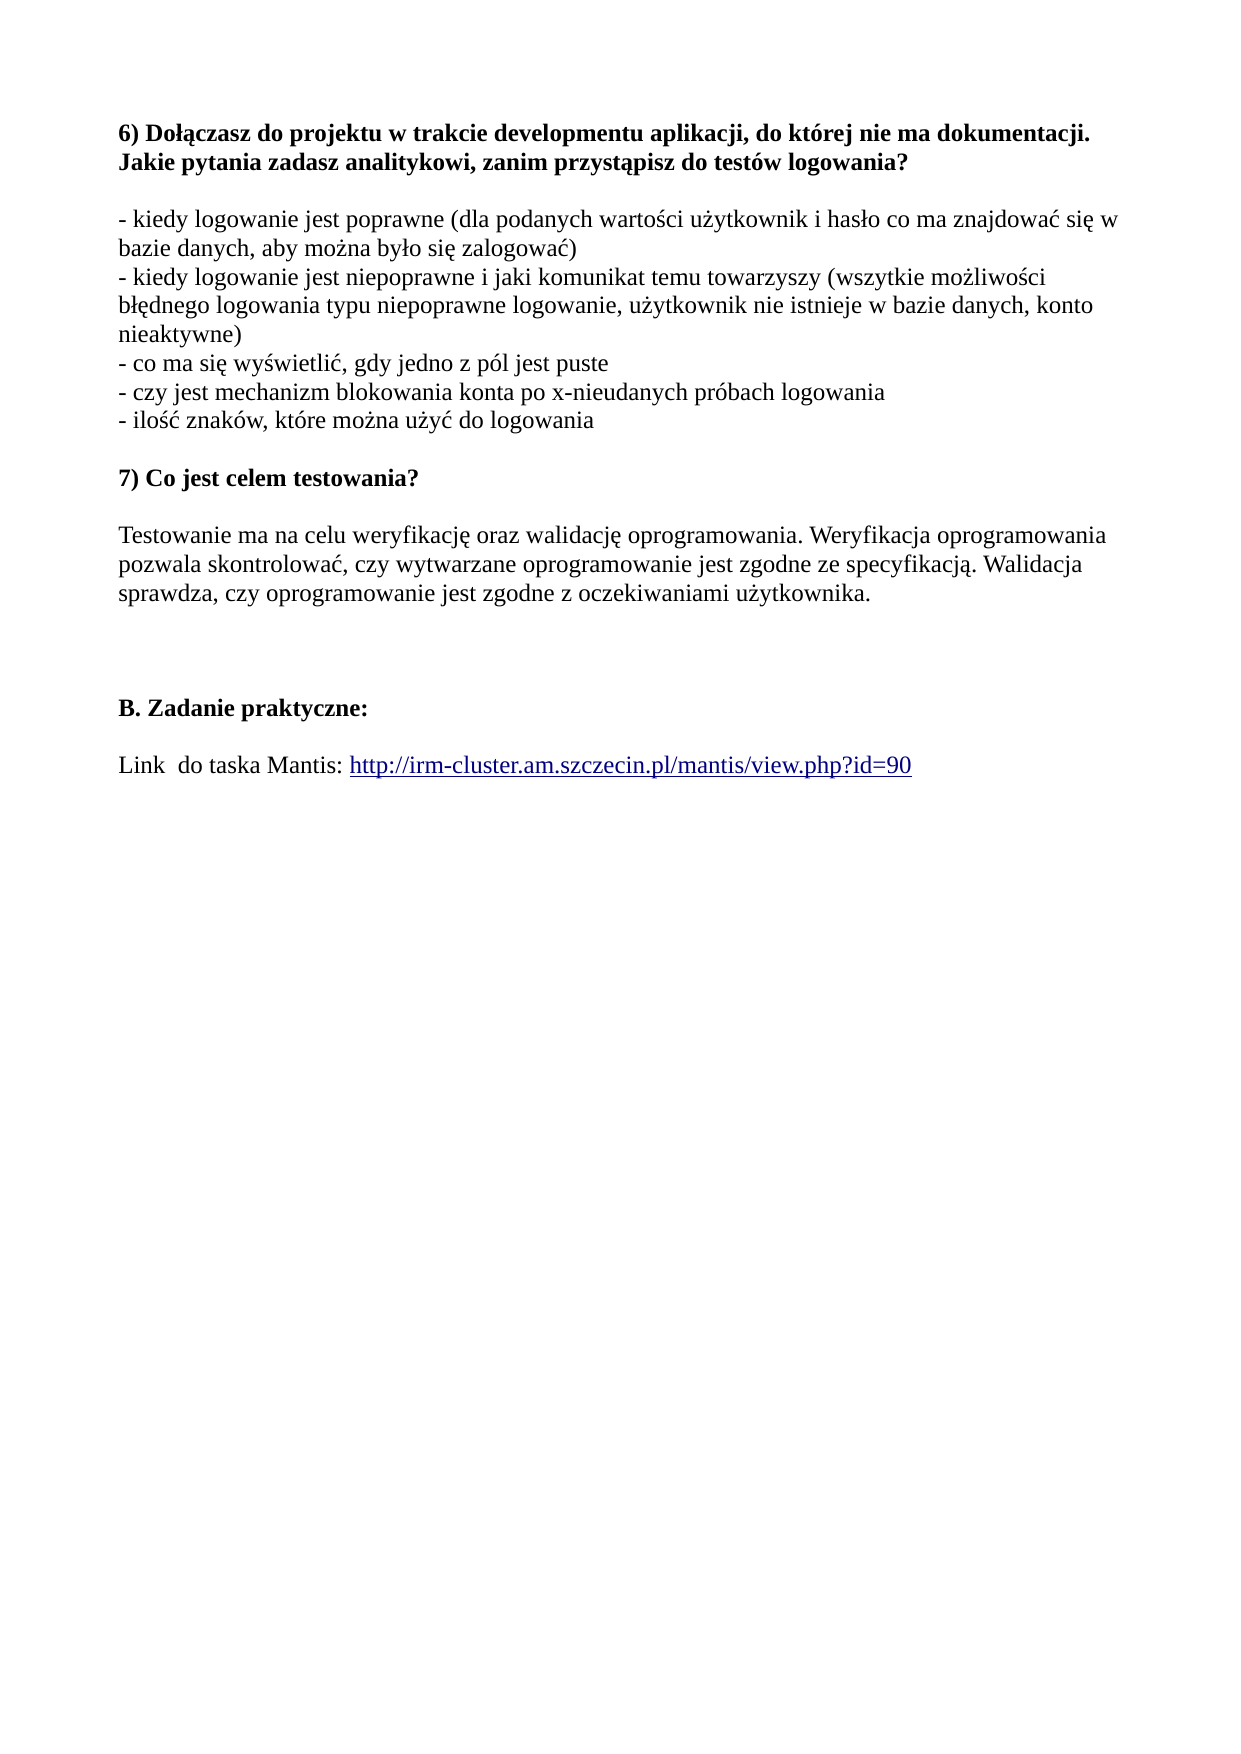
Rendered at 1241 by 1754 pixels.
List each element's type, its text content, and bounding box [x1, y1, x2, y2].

text - kiedy logowanie jest niepoprawne i jaki komunikat temu towarzyszy (wszytkie możliwości błędnego logowania typu niepoprawne logowanie, użytkownik nie istnieje w bazie danych, konto nieaktywne) [118, 262, 1122, 348]
text - czy jest mechanizm blokowania konta po x-nieudanych próbach logowania [118, 377, 1122, 406]
text - kiedy logowanie jest poprawne (dla podanych wartości użytkownik i hasło co ma znajdować się w bazie danych, aby można było się zalogować) [118, 204, 1122, 262]
text Link do taska Mantis: http://irm-cluster.am.szczecin.pl/mantis/view.php?id=90 [118, 751, 1122, 779]
text Testowanie ma na celu weryfikację oraz walidację oprogramowania. Weryfikacja oprogramowania pozwala skontrolować, czy wytwarzane oprogramowanie jest zgodne ze specyfikacją. Walidacja sprawdza, czy oprogramowanie jest zgodne z oczekiwaniami użytkownika. [118, 521, 1122, 607]
text 7) Co jest celem testowania? [118, 463, 1122, 492]
text B. Zadanie praktyczne: [118, 693, 1122, 722]
text - co ma się wyświetlić, gdy jedno z pól jest puste [118, 348, 1122, 377]
text - ilość znaków, które można użyć do logowania [118, 406, 1122, 434]
text 6) Dołączasz do projektu w trakcie developmentu aplikacji, do której nie ma dokumentacji. Jakie pytania zadasz analitykowi, zanim przystąpisz do testów logowania? [118, 118, 1122, 176]
